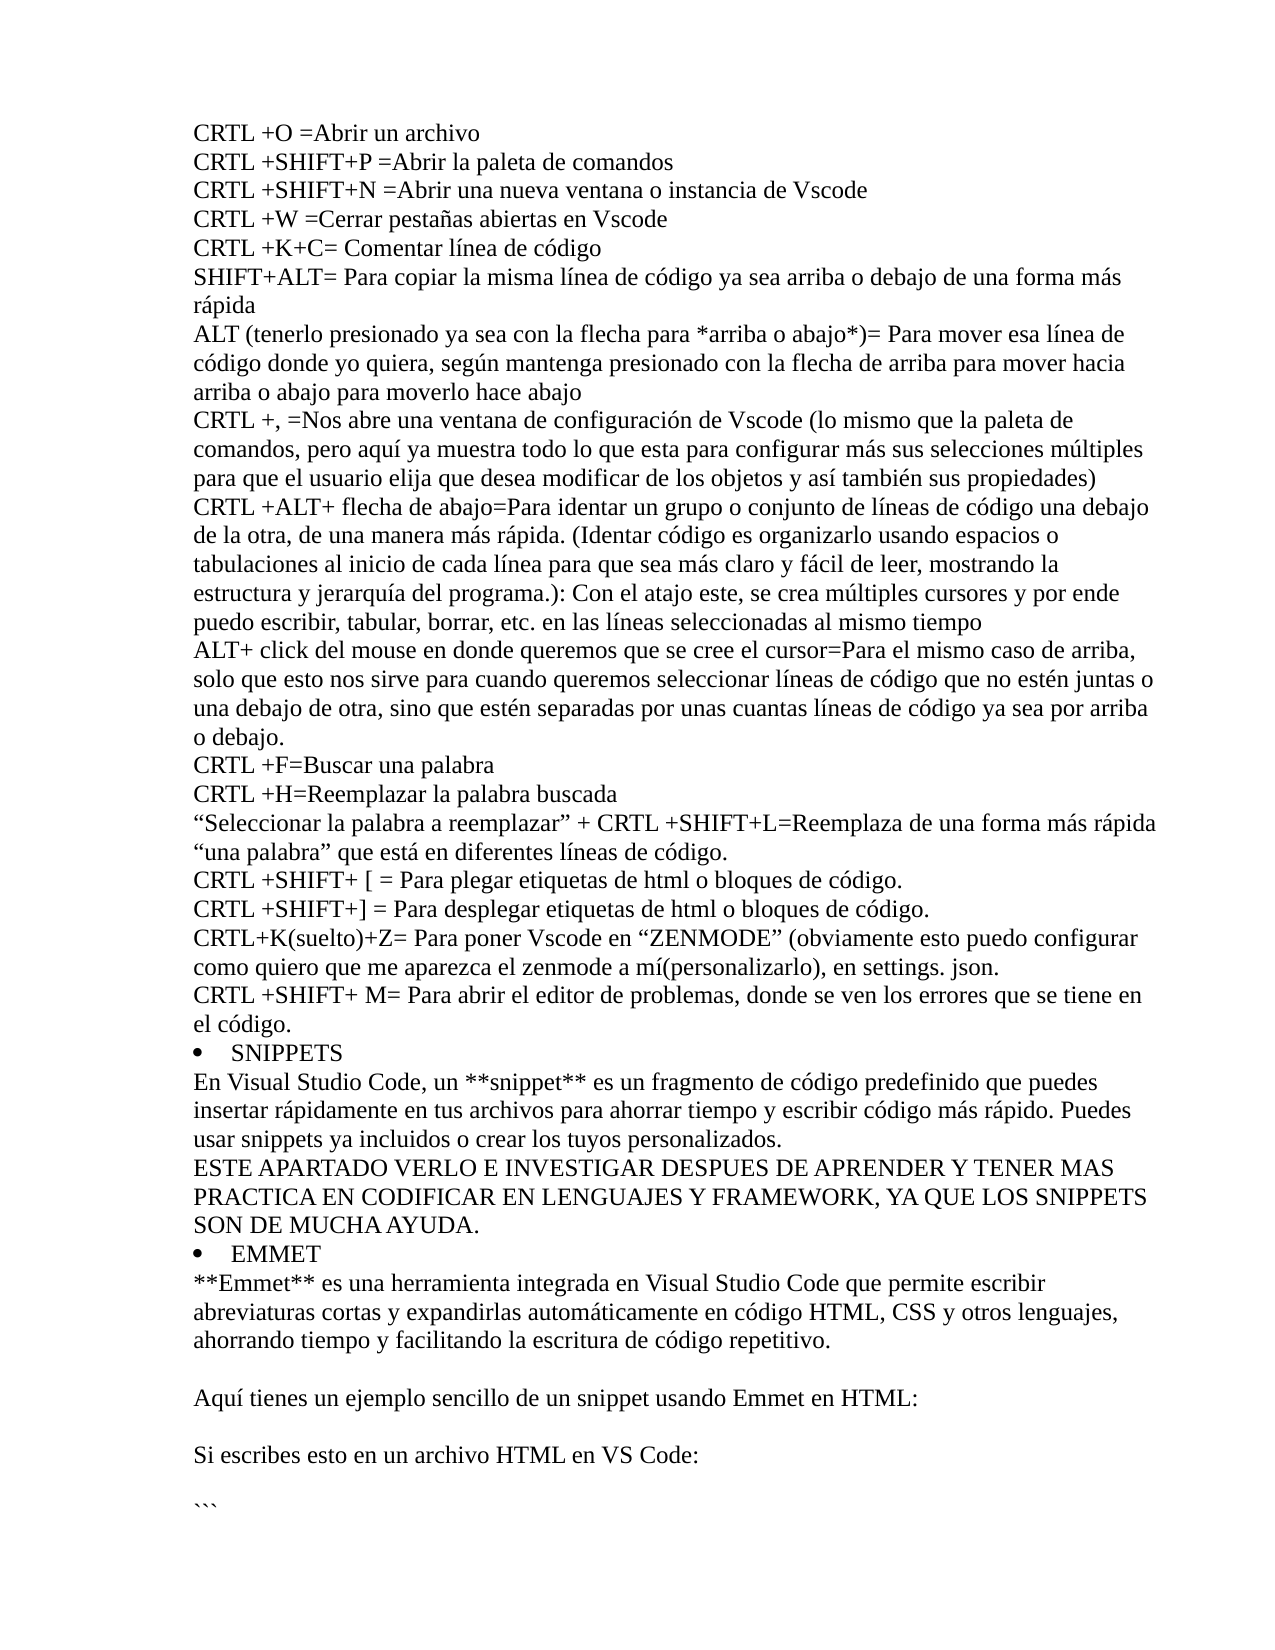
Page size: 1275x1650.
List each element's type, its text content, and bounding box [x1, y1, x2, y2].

list SNIPPETS [193, 1038, 1157, 1067]
text CRTL +SHIFT+ [ = Para plegar etiquetas de html o bloques de código. [193, 866, 1157, 894]
text Aquí tienes un ejemplo sencillo de un snippet usando Emmet en HTML: [193, 1383, 1157, 1412]
text CRTL+K(suelto)+Z= Para poner Vscode en “ZENMODE” (obviamente esto puedo configurar como quiero que me aparezca el zenmode a mí(personalizarlo), en settings. json. [193, 923, 1157, 981]
text CRTL +W =Cerrar pestañas abiertas en Vscode [193, 204, 1157, 233]
text CRTL +SHIFT+P =Abrir la paleta de comandos [193, 147, 1157, 176]
text Si escribes esto en un archivo HTML en VS Code: [193, 1441, 1157, 1469]
text “Seleccionar la palabra a reemplazar” + CRTL +SHIFT+L=Reemplaza de una forma más rápida “una palabra” que está en diferentes líneas de código. [193, 808, 1157, 866]
text ``` [193, 1498, 1157, 1527]
text CRTL +ALT+ flecha de abajo=Para identar un grupo o conjunto de líneas de código una debajo de la otra, de una manera más rápida. (Identar código es organizarlo usando espacios o tabulaciones al inicio de cada línea para que sea más claro y fácil de leer, mostrando la estructura y jerarquía del programa.): Con el atajo este, se crea múltiples cursores y por ende puedo escribir, tabular, borrar, etc. en las líneas seleccionadas al mismo tiempo [193, 492, 1157, 636]
text CRTL +SHIFT+ M= Para abrir el editor de problemas, donde se ven los errores que se tiene en el código. [193, 981, 1157, 1038]
list EMMET [193, 1239, 1157, 1268]
text CRTL +K+C= Comentar línea de código [193, 233, 1157, 262]
text ESTE APARTADO VERLO E INVESTIGAR DESPUES DE APRENDER Y TENER MAS PRACTICA EN CODIFICAR EN LENGUAJES Y FRAMEWORK, YA QUE LOS SNIPPETS SON DE MUCHA AYUDA. [193, 1153, 1157, 1239]
text ALT (tenerlo presionado ya sea con la flecha para *arriba o abajo*)= Para mover esa línea de código donde yo quiera, según mantenga presionado con la flecha de arriba para mover hacia arriba o abajo para moverlo hace abajo [193, 319, 1157, 406]
text En Visual Studio Code, un **snippet** es un fragmento de código predefinido que puedes insertar rápidamente en tus archivos para ahorrar tiempo y escribir código más rápido. Puedes usar snippets ya incluidos o crear los tuyos personalizados. [193, 1067, 1157, 1153]
text SHIFT+ALT= Para copiar la misma línea de código ya sea arriba o debajo de una forma más rápida [193, 262, 1157, 319]
text CRTL +, =Nos abre una ventana de configuración de Vscode (lo mismo que la paleta de comandos, pero aquí ya muestra todo lo que esta para configurar más sus selecciones múltiples para que el usuario elija que desea modificar de los objetos y así también sus propiedades) [193, 406, 1157, 492]
text **Emmet** es una herramienta integrada en Visual Studio Code que permite escribir abreviaturas cortas y expandirlas automáticamente en código HTML, CSS y otros lenguajes, ahorrando tiempo y facilitando la escritura de código repetitivo. [193, 1268, 1157, 1354]
text CRTL +H=Reemplazar la palabra buscada [193, 779, 1157, 808]
text CRTL +O =Abrir un archivo [193, 118, 1157, 147]
text CRTL +SHIFT+N =Abrir una nueva ventana o instancia de Vscode [193, 176, 1157, 204]
text ALT+ click del mouse en donde queremos que se cree el cursor=Para el mismo caso de arriba, solo que esto nos sirve para cuando queremos seleccionar líneas de código que no estén juntas o una debajo de otra, sino que estén separadas por unas cuantas líneas de código ya sea por arriba o debajo. [193, 636, 1157, 751]
text CRTL +F=Buscar una palabra [193, 751, 1157, 779]
text CRTL +SHIFT+] = Para desplegar etiquetas de html o bloques de código. [193, 894, 1157, 923]
